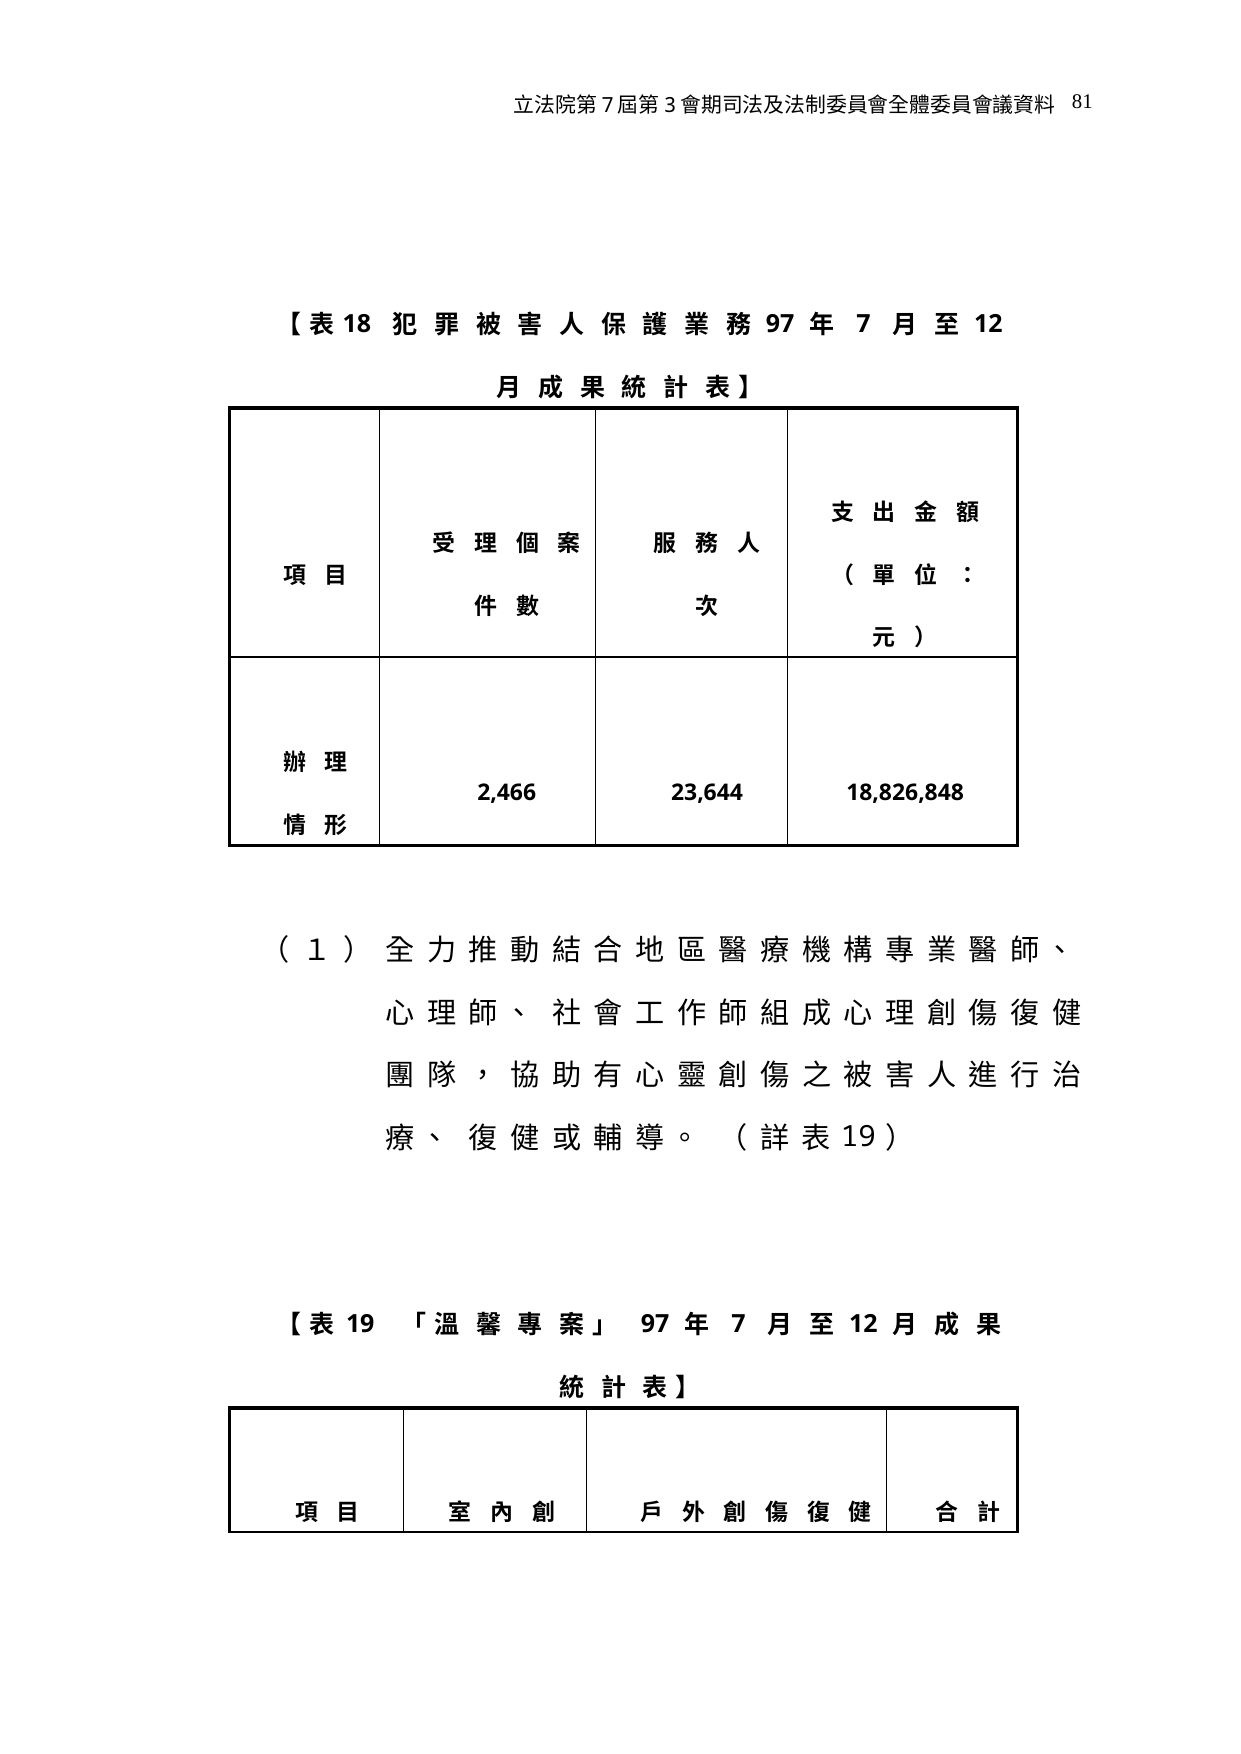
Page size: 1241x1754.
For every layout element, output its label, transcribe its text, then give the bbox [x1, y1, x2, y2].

table_cell 23,644 [596, 658, 787, 844]
table_cell 戶外創傷復健 [587, 1410, 886, 1531]
table_cell 支出金額（單位：元） [788, 410, 1016, 656]
table_cell 項目 [231, 410, 379, 656]
table_cell 受理個案件數 [380, 410, 595, 656]
table_cell 2,466 [380, 658, 595, 844]
table_cell 辦理情形 [231, 658, 379, 844]
table_header 【表18 犯罪被害人保護業務97年7月至12月成果統計表】 [231, 222, 1016, 406]
table_cell 合計 [887, 1410, 1016, 1531]
table_cell 18,826,848 [788, 658, 1016, 844]
table_cell 服務人次 [596, 410, 787, 656]
text （１）全力推動結合地區醫療機構專業醫師、心理師、社會工作師組成心理創傷復健團隊，協助有心靈創傷之被害人進行治療、復健或輔導。（詳表19） [252, 906, 1087, 1156]
table_cell 項目 [231, 1410, 403, 1531]
table_cell 室內創 [404, 1410, 586, 1531]
table_header 【表19 「溫馨專案」97年7月至12月成果統計表】 [231, 1222, 1016, 1406]
